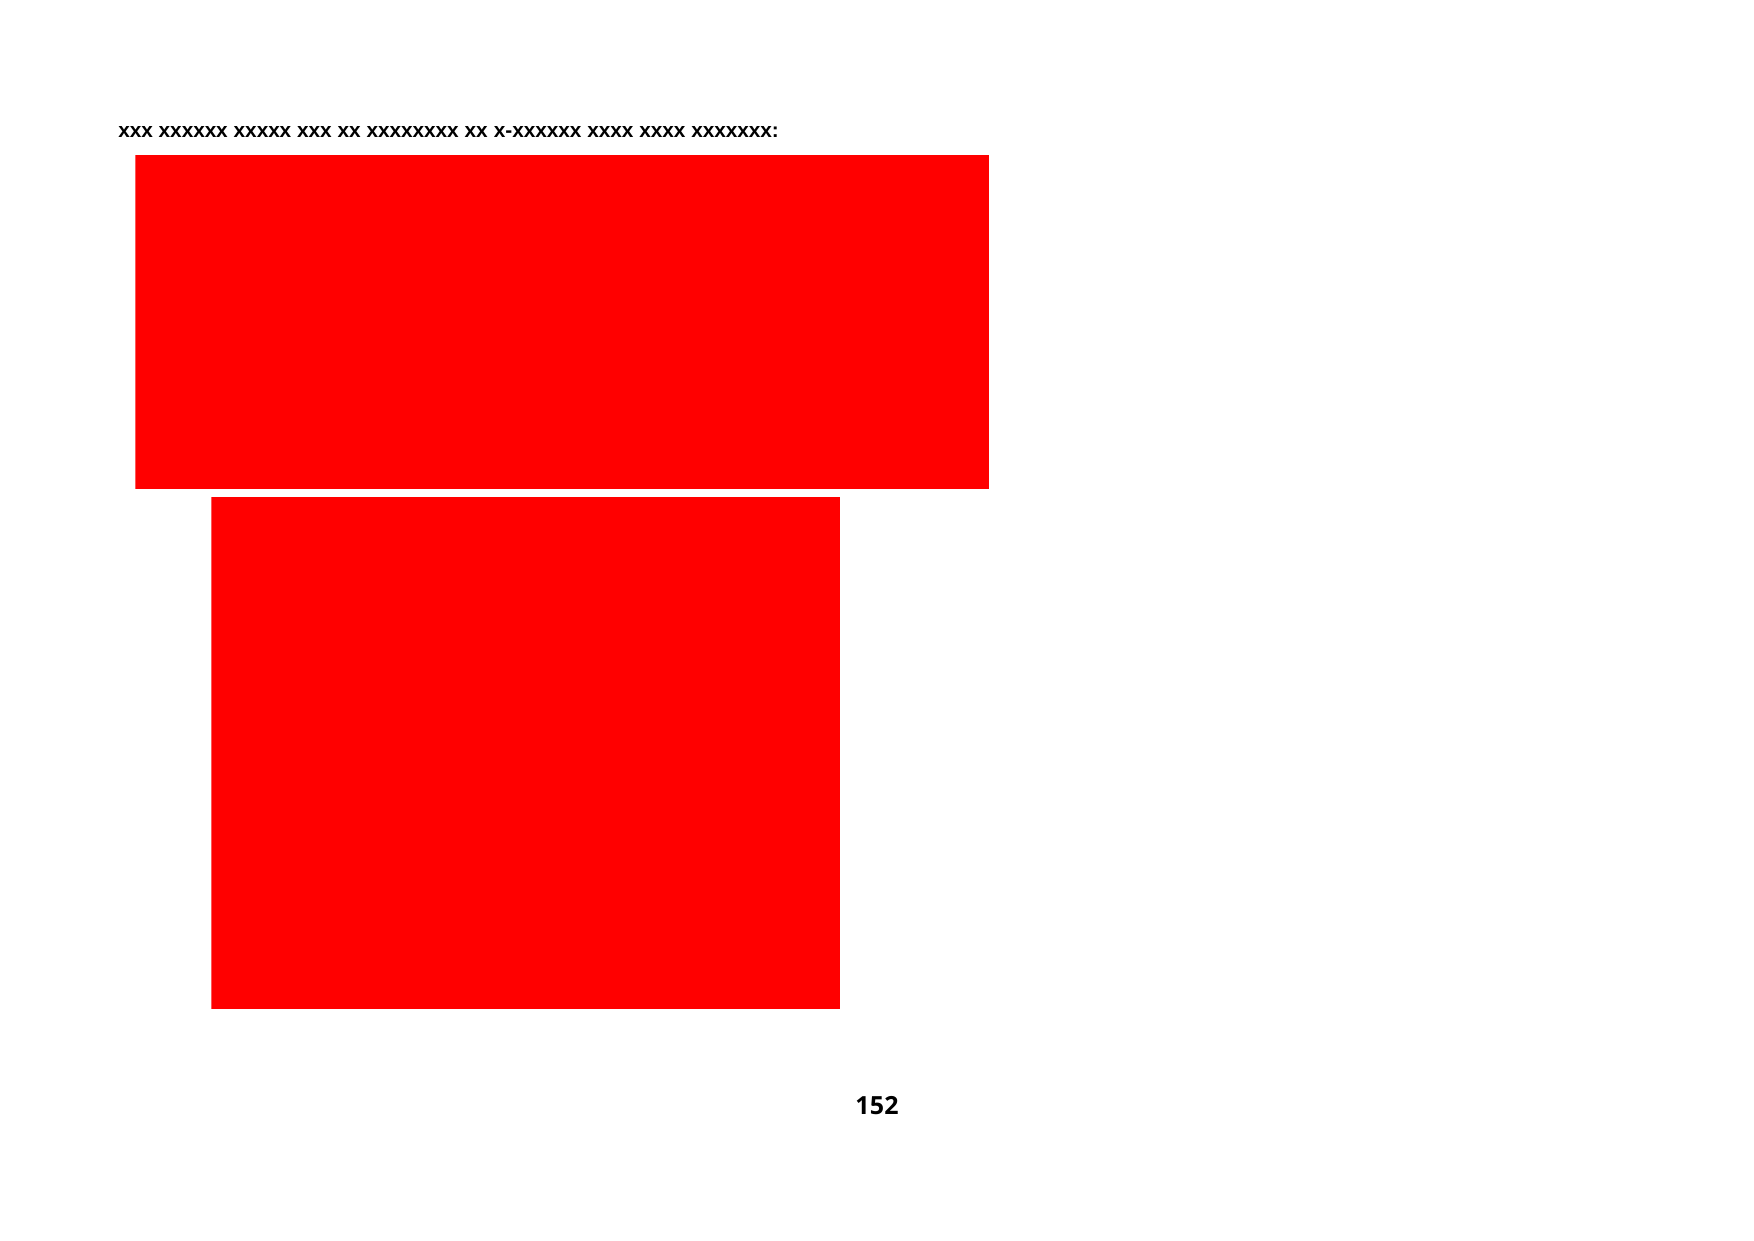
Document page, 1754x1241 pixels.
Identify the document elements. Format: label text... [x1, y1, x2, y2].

text xxx xxxxxx xxxxx xxx xx xxxxxxxx xx x-xxxxxx xxxx xxxx xxxxxxx: [118, 118, 1636, 142]
picture [135, 155, 989, 489]
picture [211, 497, 840, 1009]
